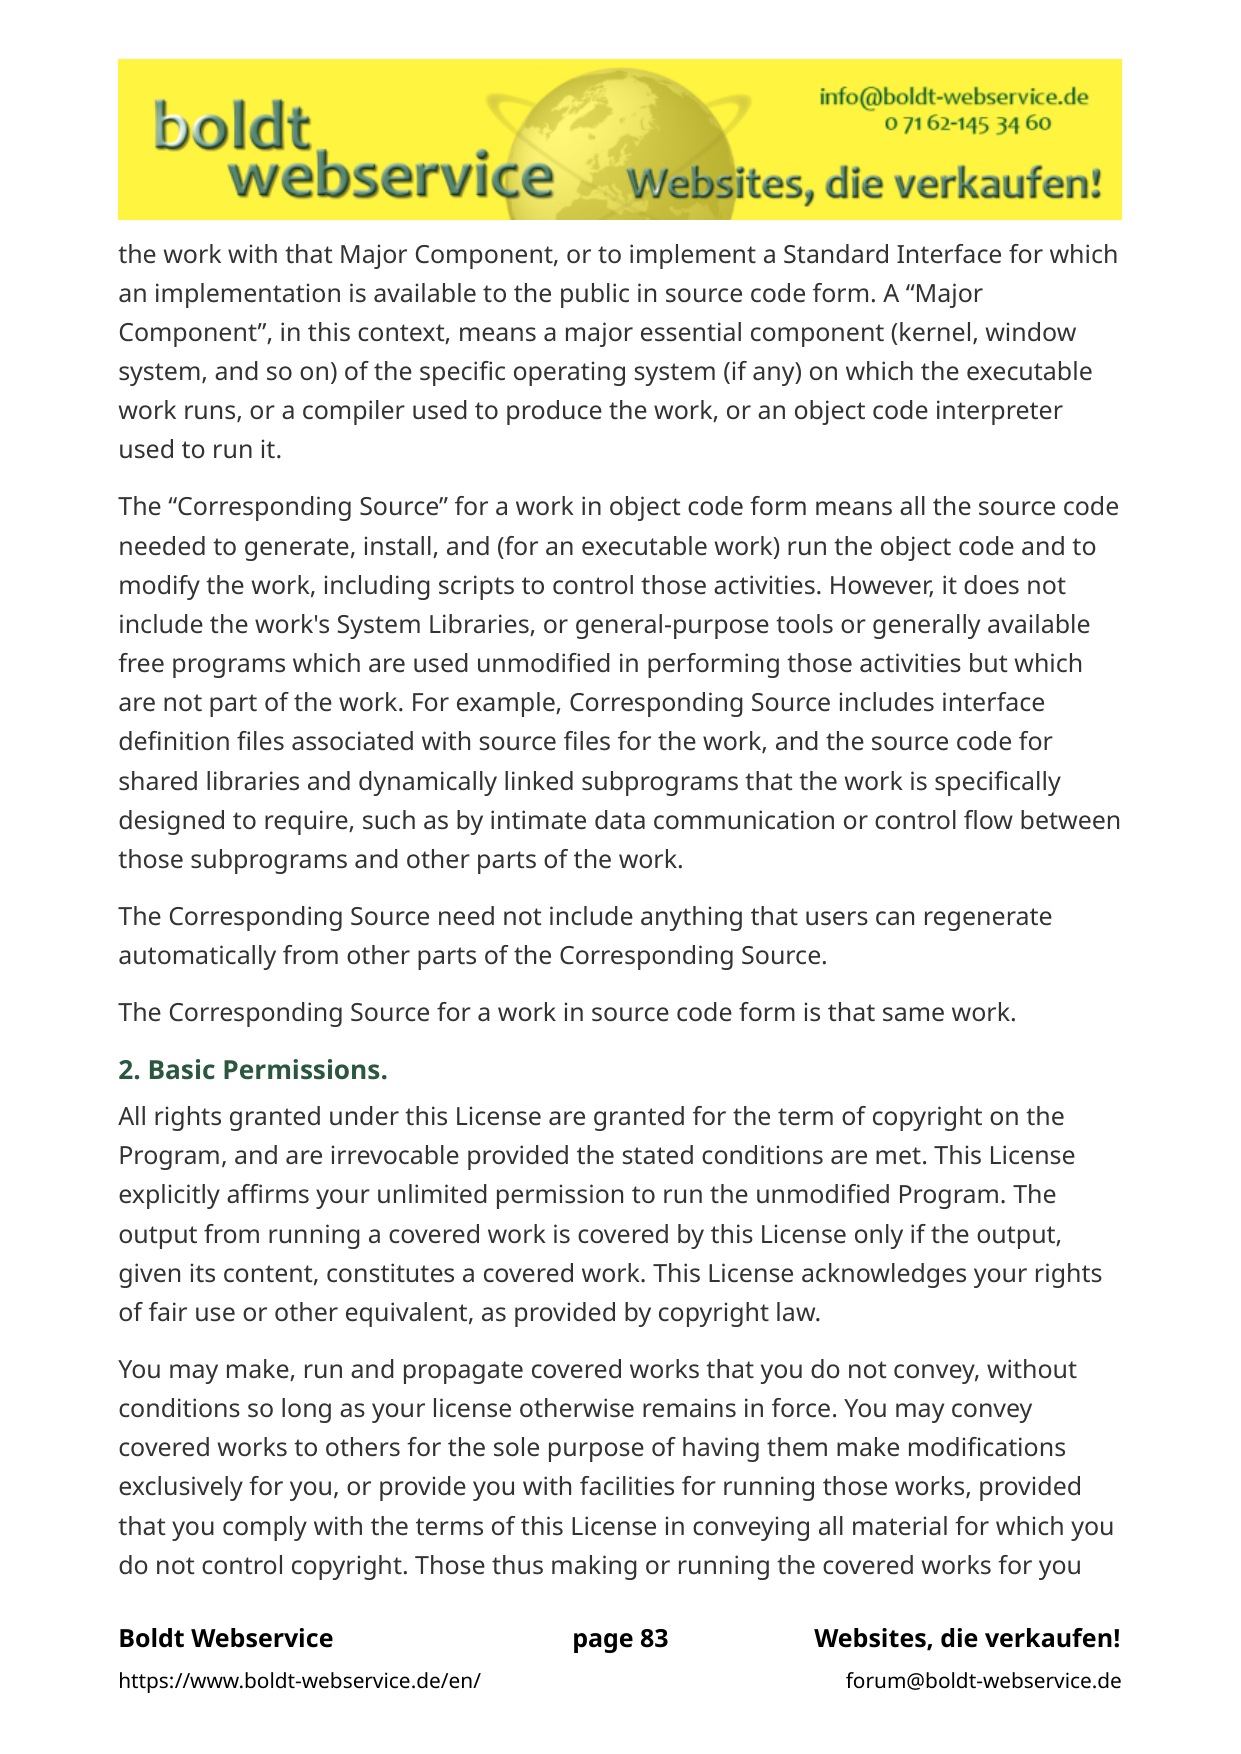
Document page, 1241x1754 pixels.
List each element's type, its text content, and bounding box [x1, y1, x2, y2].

text the work with that Major Component, or to implement a Standard Interface for which an implementation is available to the public in source code form. A “Major Component”, in this context, means a major essential component (kernel, window system, and so on) of the specific operating system (if any) on which the executable work runs, or a compiler used to produce the work, or an object code interpreter used to run it. [118, 236, 1122, 466]
text The Corresponding Source need not include anything that users can regenerate automatically from other parts of the Corresponding Source. [118, 898, 1122, 972]
text You may make, run and propagate covered works that you do not convey, without conditions so long as your license otherwise remains in force. You may convey covered works to others for the sole purpose of having them make modifications exclusively for you, or provide you with facilities for running those works, provided that you comply with the terms of this License in conveying all material for which you do not control copyright. Those thus making or running the covered works for you [118, 1351, 1122, 1581]
subtitle 2. Basic Permissions. [118, 1051, 1122, 1087]
text The Corresponding Source for a work in source code form is that same work. [118, 994, 1122, 1028]
text All rights granted under this License are granted for the term of copyright on the Program, and are irrevocable provided the stated conditions are met. This License explicitly affirms your unlimited permission to run the unmodified Program. The output from running a covered work is covered by this License only if the output, given its content, constitutes a covered work. This License acknowledges your rights of fair use or other equivalent, as provided by copyright law. [118, 1099, 1122, 1329]
text The “Corresponding Source” for a work in object code form means all the source code needed to generate, install, and (for an executable work) run the object code and to modify the work, including scripts to control those activities. However, it does not include the work's System Libraries, or general-purpose tools or generally available free programs which are used unmodified in performing those activities but which are not part of the work. For example, Corresponding Source includes interface definition files associated with source files for the work, and the source code for shared libraries and dynamically linked subprograms that the work is specifically designed to require, such as by intimate data communication or control flow between those subprograms and other parts of the work. [118, 489, 1122, 876]
picture [118, 59, 1123, 220]
